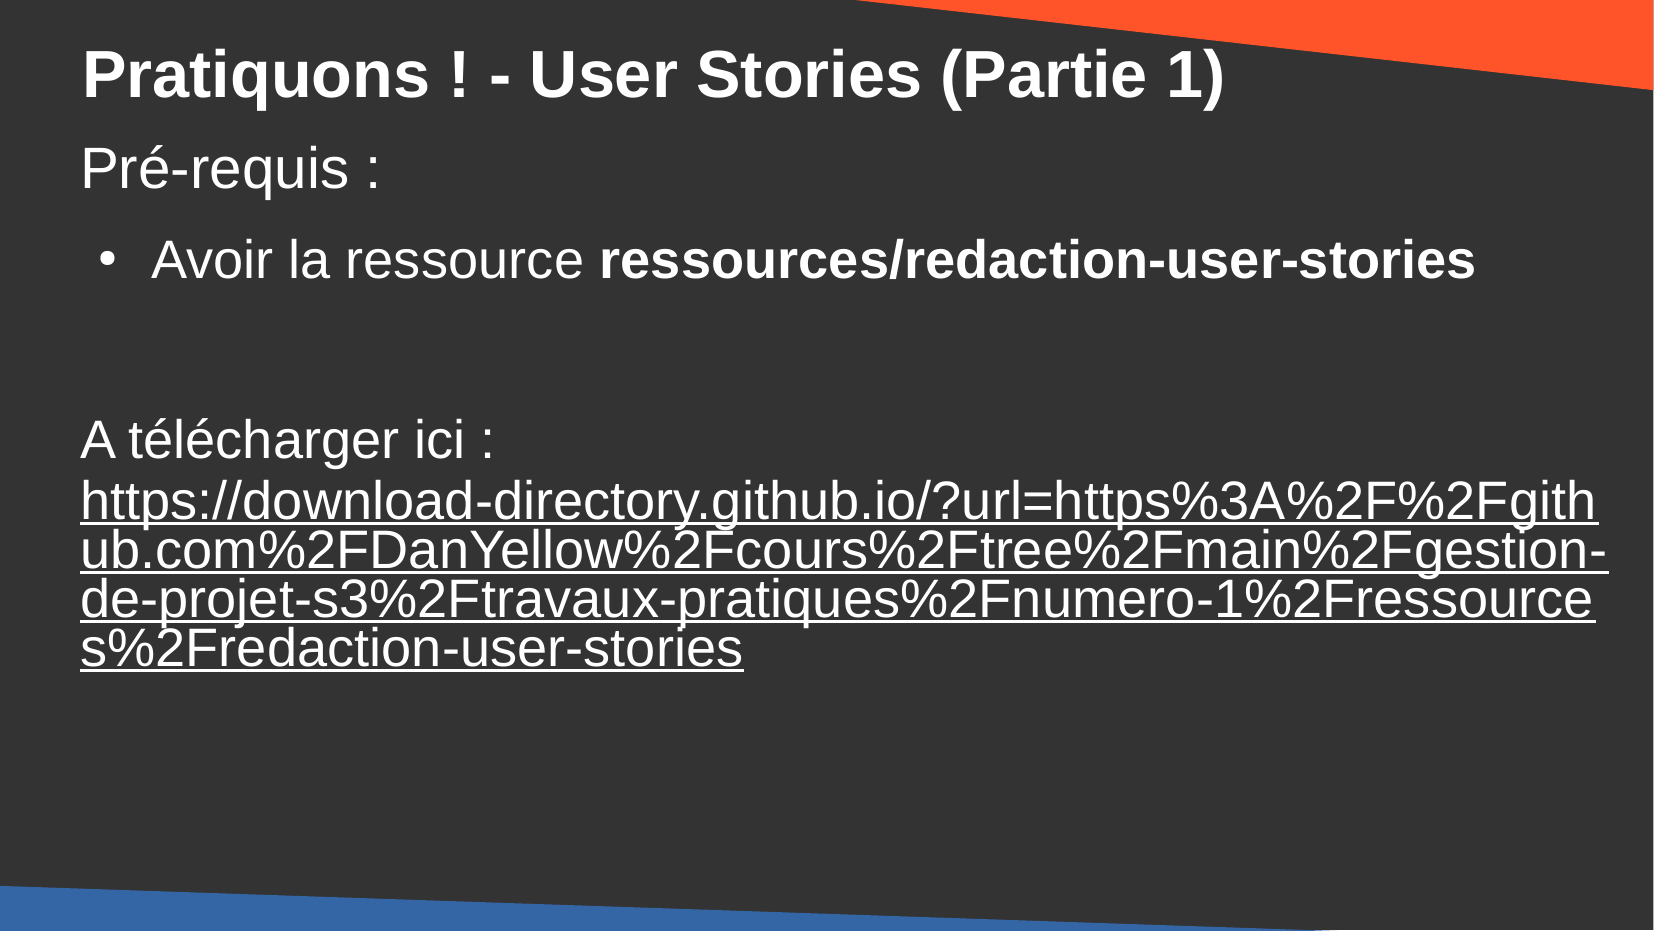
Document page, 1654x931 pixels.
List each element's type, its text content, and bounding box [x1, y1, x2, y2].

text_box [0, 885, 1337, 931]
title Pratiquons ! - User Stories (Partie 1) [82, 37, 1571, 114]
text_box [855, 0, 1654, 91]
list Pré-requis : Avoir la ressource ressources/redaction-user-stories A télécharger ici : https://download-directory.github.io/?url=https%3A%2F%2Fgithub.com%2FDanYellow%2Fcours%2Ftree%2Fmain%2Fgestion-de-projet-s3%2Ftravaux-pratiques%2Fnumero-1%2Fressources%2Fredaction-user-stories [80, 135, 1620, 721]
